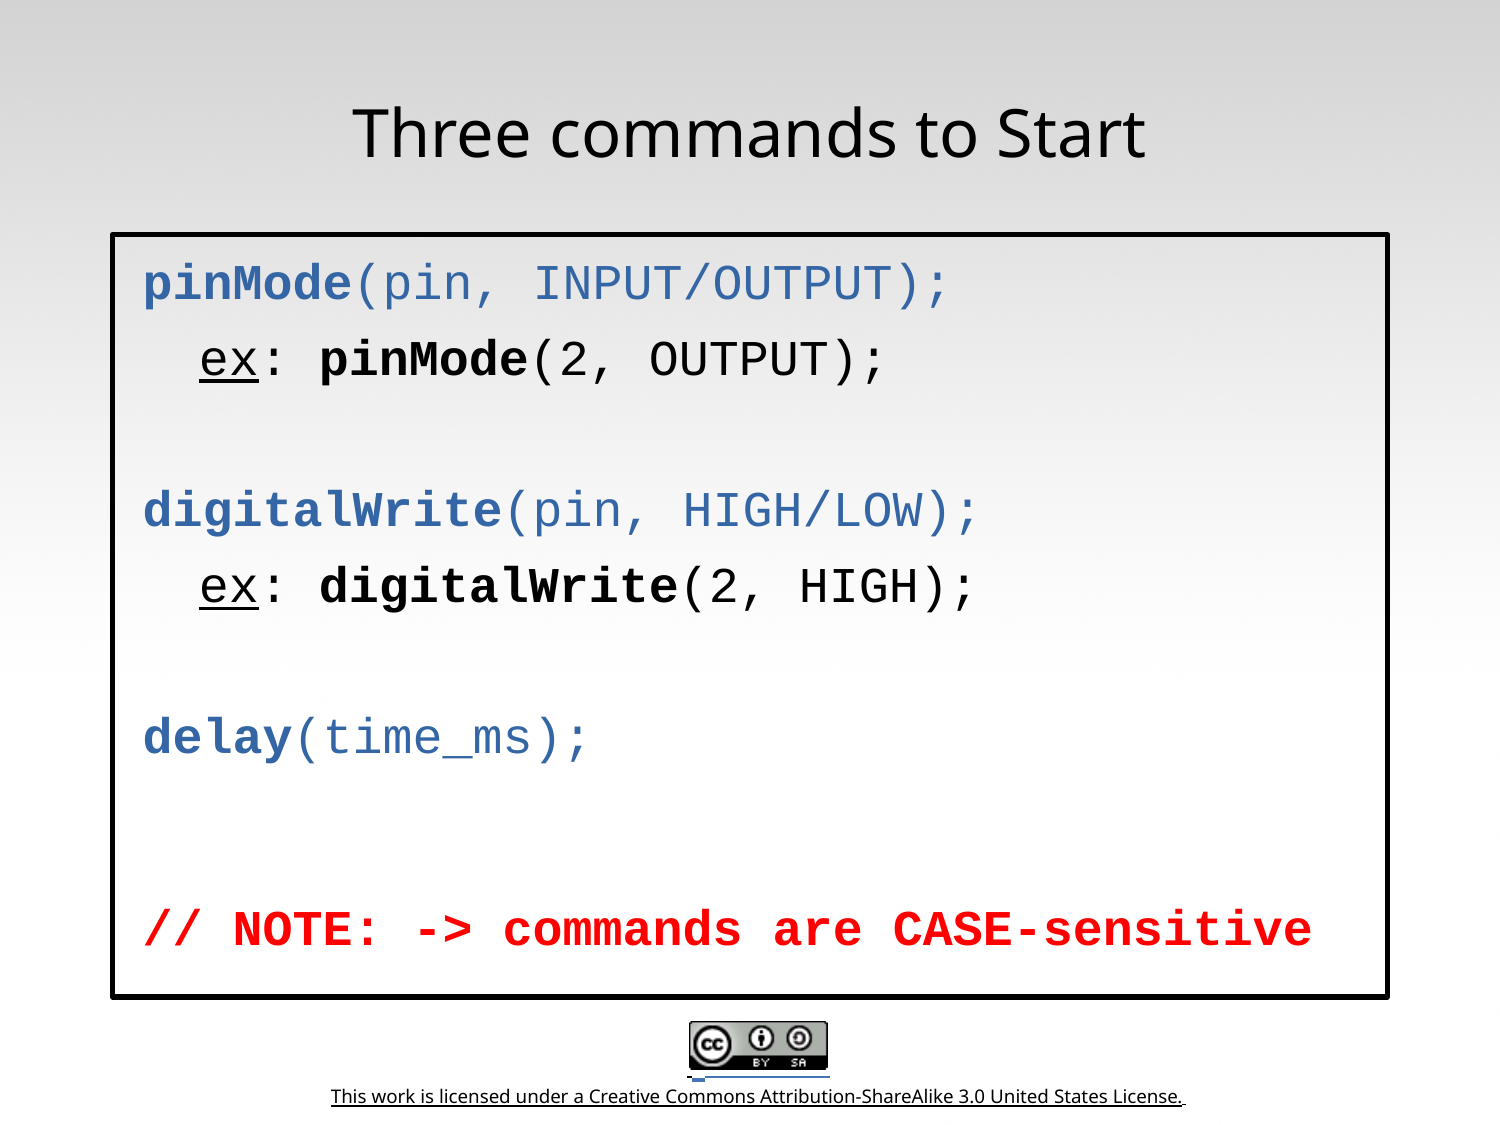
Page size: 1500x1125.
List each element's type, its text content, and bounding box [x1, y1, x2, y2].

title Three commands to Start [112, 37, 1388, 225]
list pinMode(pin, INPUT/OUTPUT); ex: pinMode(2, OUTPUT); digitalWrite(pin, HIGH/LOW); ex: digitalWrite(2, HIGH); delay(time_ms); // NOTE: -> commands are CASE-sensitive [112, 234, 1388, 998]
picture [0, 0, 1500, 1125]
